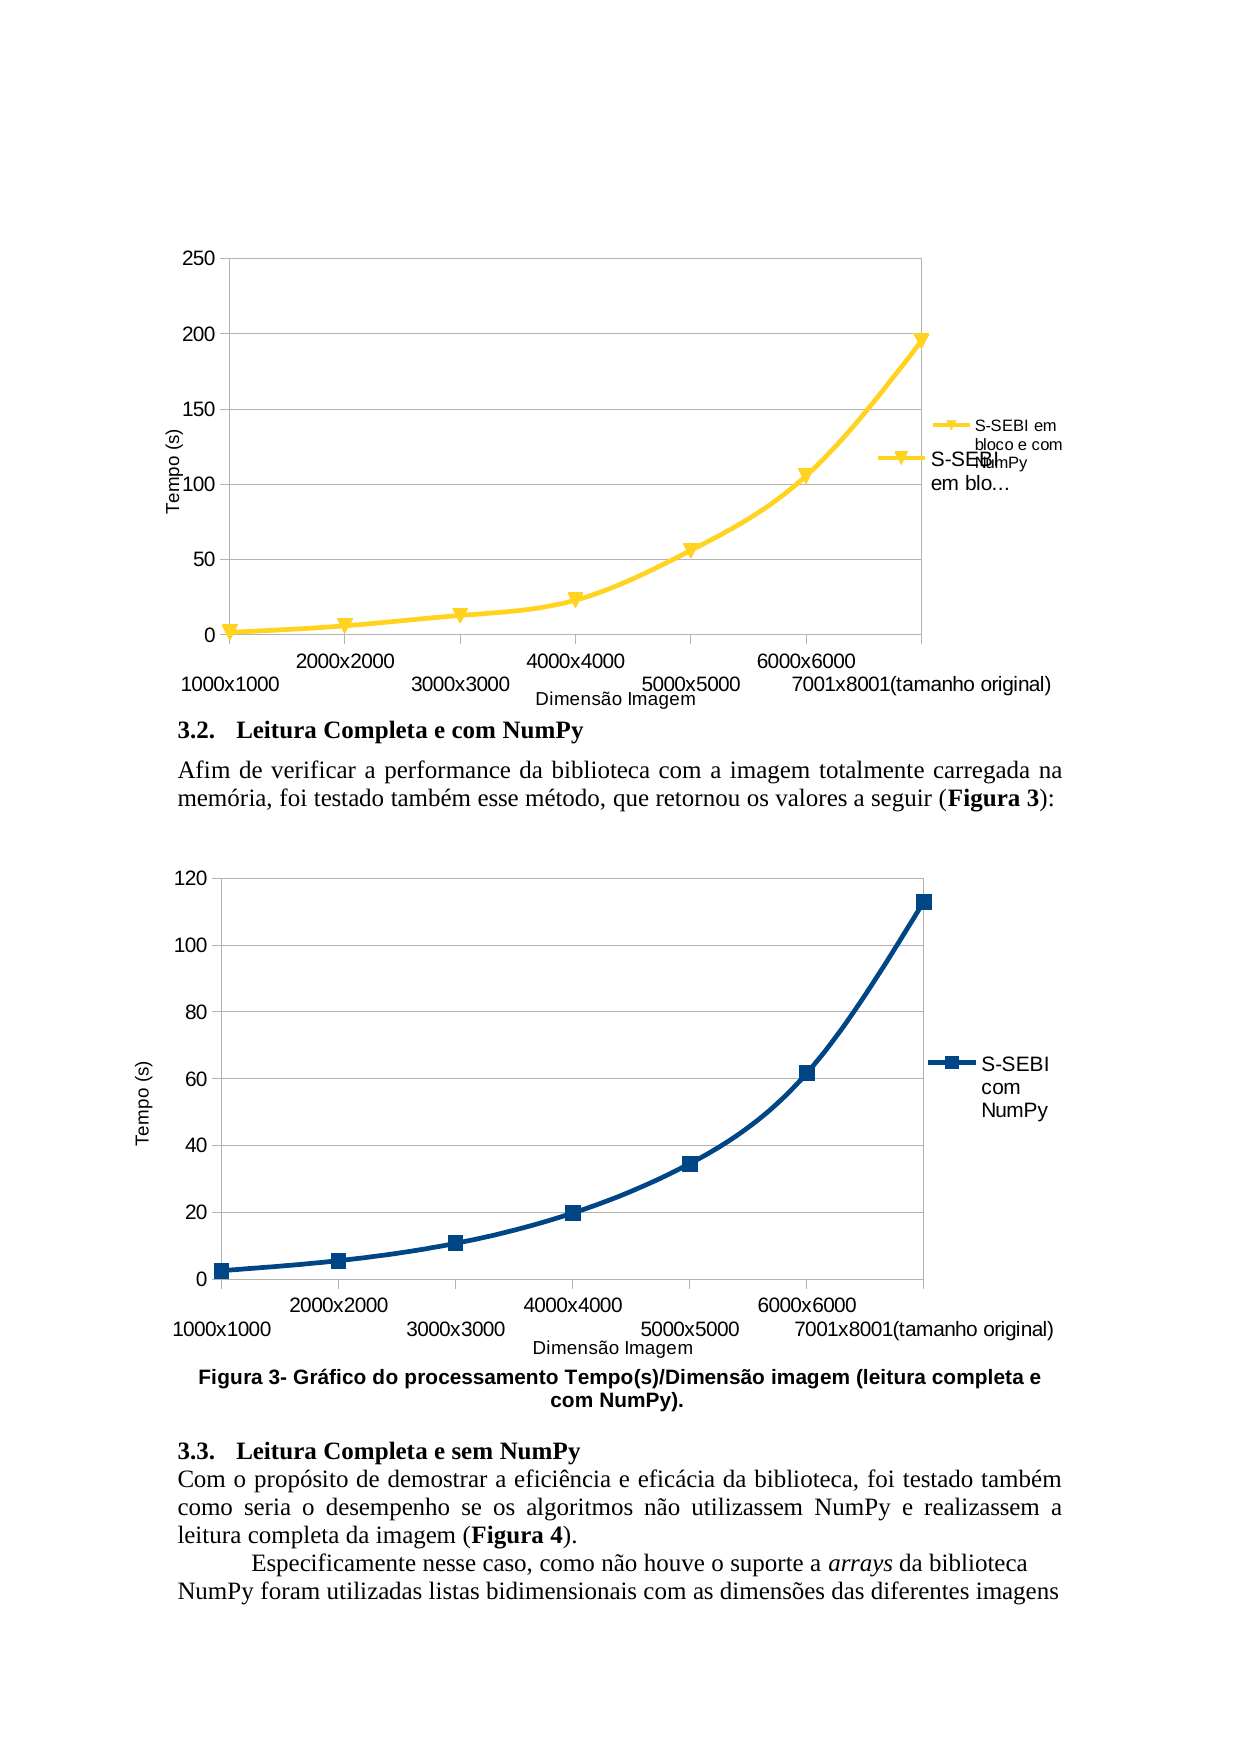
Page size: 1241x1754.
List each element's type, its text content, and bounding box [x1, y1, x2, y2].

text Especificamente nesse caso, como não houve o suporte a arrays da biblioteca NumPy foram utilizadas listas bidimensionais com as dimensões das diferentes imagens [177, 1549, 1063, 1605]
text Figura 3- Gráfico do processamento Tempo(s)/Dimensão imagem (leitura completa e com NumPy). [177, 812, 1063, 1412]
title Leitura Completa e com NumPy [177, 207, 1063, 743]
text Afim de verificar a performance da biblioteca com a imagem totalmente carregada na memória, foi testado também esse método, que retornou os valores a seguir (Figura 3): [177, 756, 1063, 812]
title Leitura Completa e sem NumPy [177, 1437, 1063, 1465]
text Com o propósito de demostrar a eficiência e eficácia da biblioteca, foi testado também como seria o desempenho se os algoritmos não utilizassem NumPy e realizassem a leitura completa da imagem (Figura 4). [177, 1465, 1063, 1549]
